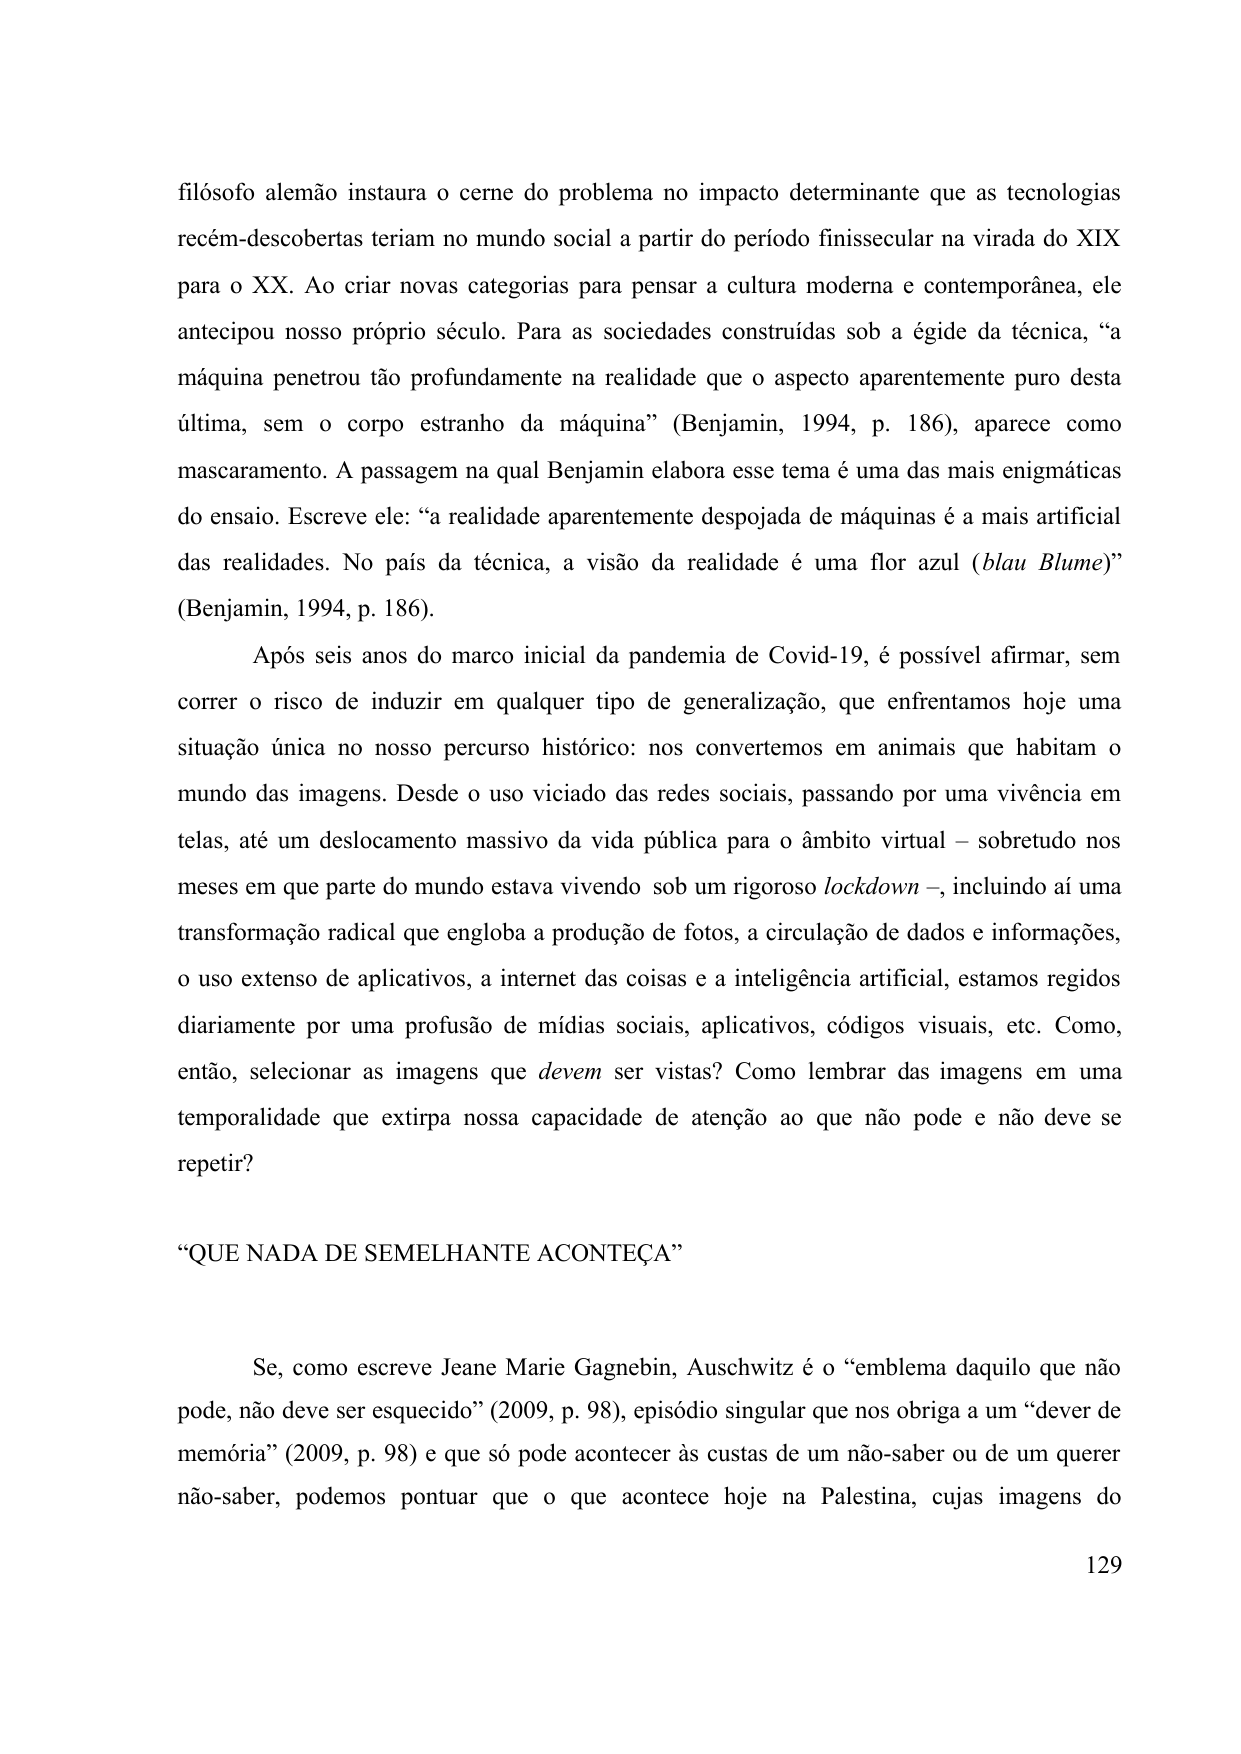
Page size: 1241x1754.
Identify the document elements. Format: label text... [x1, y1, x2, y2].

text “QUE NADA DE SEMELHANTE ACONTEÇA” [177, 1238, 1122, 1267]
text Se, como escreve Jeane Marie Gagnebin, Auschwitz é o “emblema daquilo que não pode, não deve ser esquecido” (2009, p. 98), episódio singular que nos obriga a um “dever de memória” (2009, p. 98) e que só pode acontecer às custas de um não-saber ou de um querer não-saber, podemos pontuar que o que acontece hoje na Palestina, cujas imagens do [177, 1352, 1122, 1510]
text Após seis anos do marco inicial da pandemia de Covid-19, é possível afirmar, sem correr o risco de induzir em qualquer tipo de generalização, que enfrentamos hoje uma situação única no nosso percurso histórico: nos convertemos em animais que habitam o mundo das imagens. Desde o uso viciado das redes sociais, passando por uma vivência em telas, até um deslocamento massivo da vida pública para o âmbito virtual – sobretudo nos meses em que parte do mundo estava vivendo sob um rigoroso lockdown –, incluindo aí uma transformação radical que engloba a produção de fotos, a circulação de dados e informações, o uso extenso de aplicativos, a internet das coisas e a inteligência artificial, estamos regidos diariamente por uma profusão de mídias sociais, aplicativos, códigos visuais, etc. Como, então, selecionar as imagens que devem ser vistas? Como lembrar das imagens em uma temporalidade que extirpa nossa capacidade de atenção ao que não pode e não deve se repetir? [177, 640, 1122, 1177]
text filósofo alemão instaura o cerne do problema no impacto determinante que as tecnologias recém-descobertas teriam no mundo social a partir do período finissecular na virada do XIX para o XX. Ao criar novas categorias para pensar a cultura moderna e contemporânea, ele antecipou nosso próprio século. Para as sociedades construídas sob a égide da técnica, “a máquina penetrou tão profundamente na realidade que o aspecto aparentemente puro desta última, sem o corpo estranho da máquina” (Benjamin, 1994, p. 186), aparece como mascaramento. A passagem na qual Benjamin elabora esse tema é uma das mais enigmáticas do ensaio. Escreve ele: “a realidade aparentemente despojada de máquinas é a mais artificial das realidades. No país da técnica, a visão da realidade é uma flor azul (blau Blume)” (Benjamin, 1994, p. 186). [177, 177, 1122, 622]
